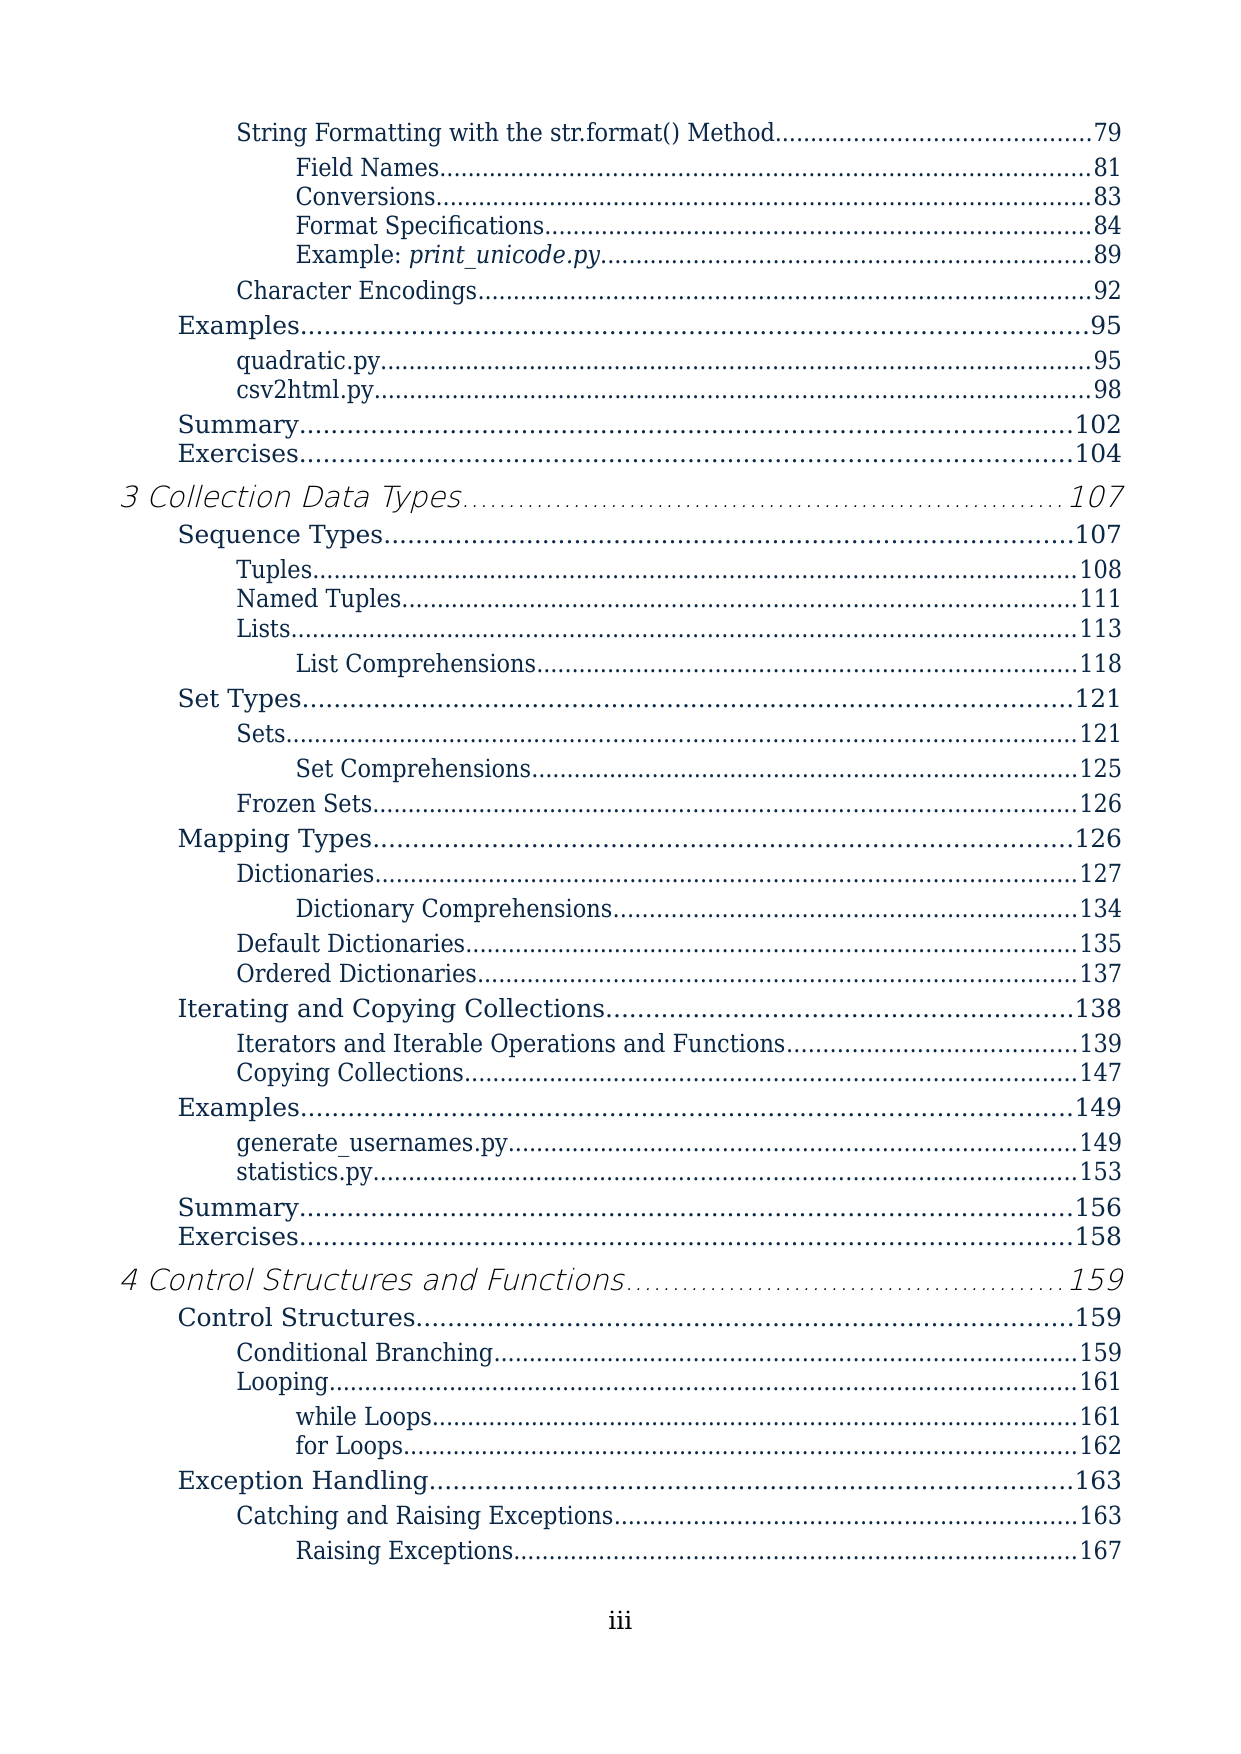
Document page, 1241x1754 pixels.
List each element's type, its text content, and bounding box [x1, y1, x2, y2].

text Conversions 83 [295, 182, 1122, 212]
text Iterators and Iterable Operations and Functions 139 [236, 1029, 1122, 1058]
text Catching and Raising Exceptions 163 [236, 1501, 1122, 1531]
text String Formatting with the str.format() Method 79 [236, 118, 1122, 147]
text Field Names 81 [295, 153, 1122, 182]
text Iterating and Copying Collections 138 [177, 994, 1122, 1023]
text 3 Collection Data Types 107 [118, 480, 1122, 514]
text csv2html.py 98 [236, 375, 1122, 404]
text Summary 156 [177, 1193, 1122, 1222]
text Dictionaries 127 [236, 859, 1122, 889]
text List Comprehensions 118 [295, 649, 1122, 678]
text Looping 161 [236, 1367, 1122, 1396]
text Mapping Types 126 [177, 824, 1122, 853]
text Lists 113 [236, 614, 1122, 643]
text Exception Handling 163 [177, 1466, 1122, 1496]
text Set Comprehensions 125 [295, 754, 1122, 783]
text for Loops 162 [295, 1431, 1122, 1460]
text Control Structures 159 [177, 1303, 1122, 1332]
text Sets 121 [236, 719, 1122, 748]
text Copying Collections 147 [236, 1058, 1122, 1087]
text Sequence Types 107 [177, 520, 1122, 549]
text while Loops 161 [295, 1402, 1122, 1431]
text Default Dictionaries 135 [236, 930, 1122, 959]
text Character Encodings 92 [236, 276, 1122, 305]
text Dictionary Comprehensions 134 [295, 894, 1122, 924]
text generate_usernames.py 149 [236, 1128, 1122, 1158]
text Examples 95 [177, 311, 1122, 340]
text statistics.py 153 [236, 1158, 1122, 1187]
text Exercises 104 [177, 439, 1122, 469]
text Raising Exceptions 167 [295, 1537, 1122, 1566]
text Examples 149 [177, 1093, 1122, 1122]
text Frozen Sets 126 [236, 789, 1122, 818]
text Format Specifications 84 [295, 212, 1122, 241]
text 4 Control Structures and Functions 159 [118, 1263, 1122, 1297]
text Ordered Dictionaries 137 [236, 959, 1122, 988]
text Named Tuples 111 [236, 584, 1122, 614]
text Summary 102 [177, 410, 1122, 439]
text Example: print_unicode.py 89 [295, 241, 1122, 270]
text quadratic.py 95 [236, 346, 1122, 375]
text Tuples 108 [236, 555, 1122, 584]
text Conditional Branching 159 [236, 1338, 1122, 1367]
text Exercises 158 [177, 1222, 1122, 1251]
text Set Types 121 [177, 684, 1122, 713]
